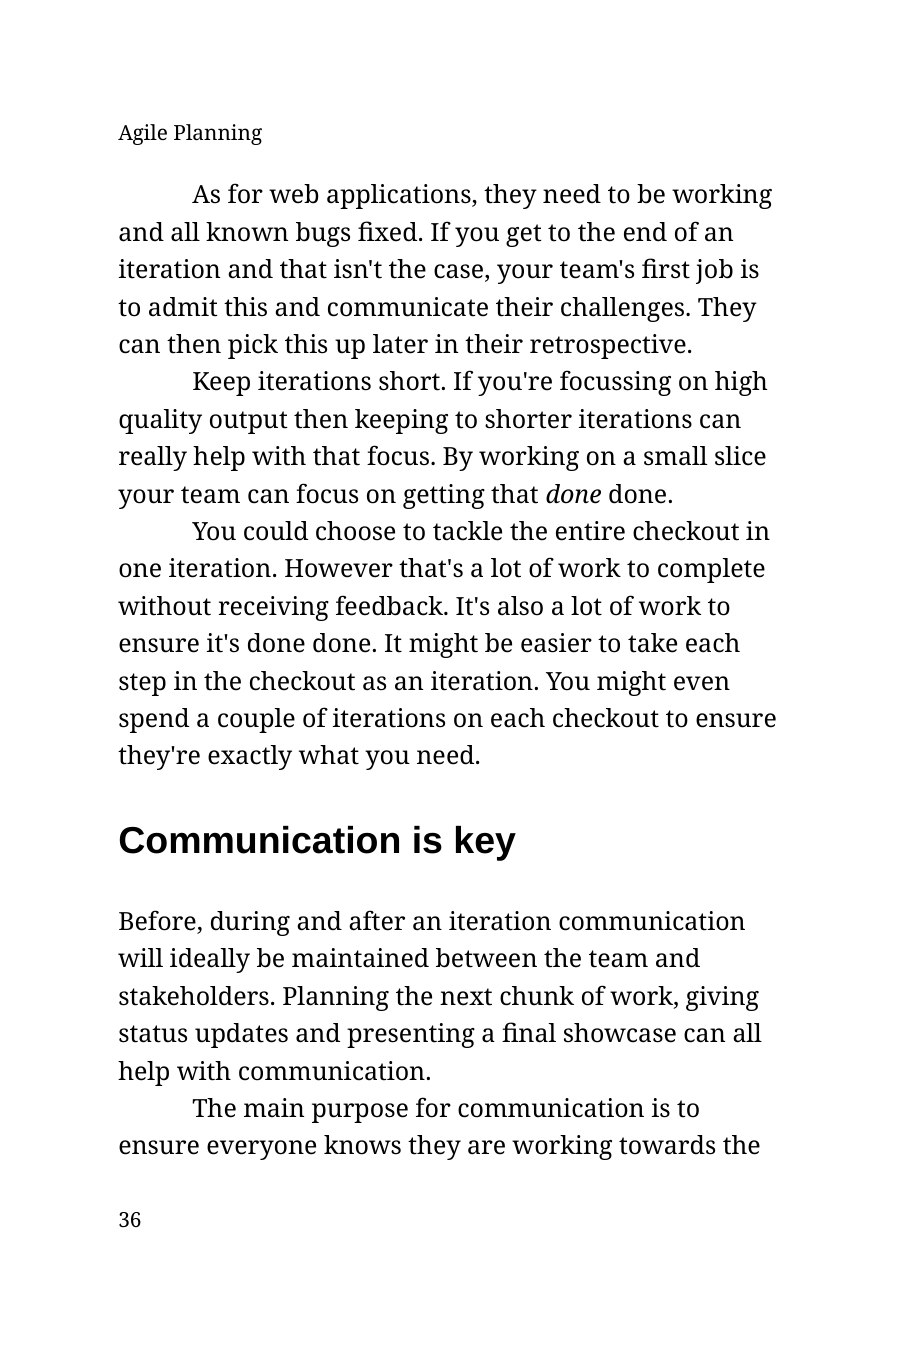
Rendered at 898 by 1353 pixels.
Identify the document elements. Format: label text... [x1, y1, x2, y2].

text As for web applications, they need to be working and all known bugs fixed. If you get to the end of an iteration and that isn't the case, your team's first job is to admit this and communicate their challenges. They can then pick this up later in their retrospective. [118, 177, 779, 361]
text Keep iterations short. If you're focussing on high quality output then keeping to shorter iterations can really help with that focus. By working on a small slice your team can focus on getting that done done. [118, 364, 779, 510]
text The main purpose for communication is to ensure everyone knows they are working towards the [118, 1091, 779, 1162]
subtitle Communication is key [118, 819, 779, 862]
text Before, during and after an iteration communication will ideally be maintained between the team and stakeholders. Planning the next chunk of work, giving status updates and presenting a final showcase can all help with communication. [118, 903, 779, 1087]
text You could choose to tackle the entire checkout in one iteration. However that's a lot of work to complete without receiving feedback. It's also a lot of work to ensure it's done done. It might be easier to take each step in the checkout as an iteration. You might even spend a couple of iterations on each checkout to ensure they're exactly what you need. [118, 514, 779, 772]
